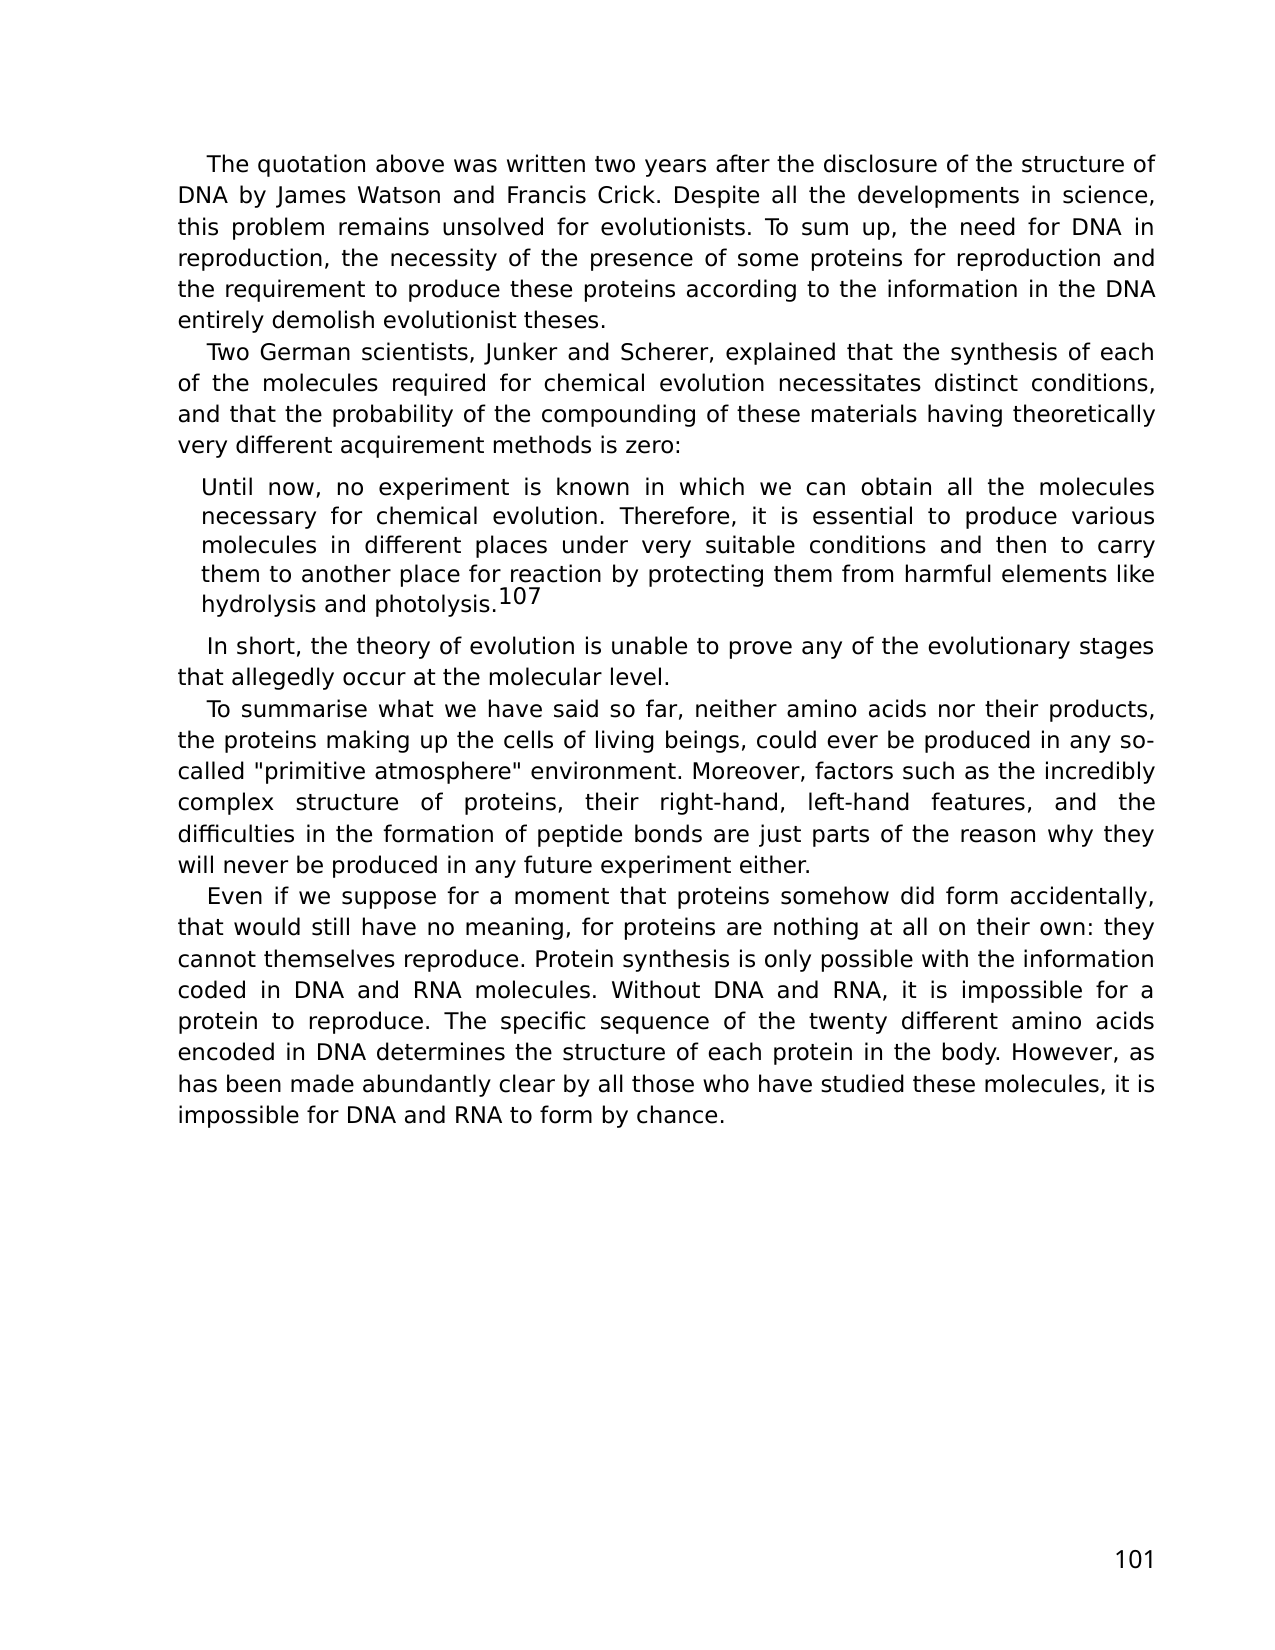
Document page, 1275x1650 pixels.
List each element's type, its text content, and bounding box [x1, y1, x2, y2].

text To summarise what we have said so far, neither amino acids nor their products, the proteins making up the cells of living beings, could ever be produced in any so-called "primitive atmosphere" environment. Moreover, factors such as the incredibly complex structure of proteins, their right-hand, left-hand features, and the difficulties in the formation of peptide bonds are just parts of the reason why they will never be produced in any future experiment either. [177, 692, 1157, 879]
text Even if we suppose for a moment that proteins somehow did form accidentally, that would still have no meaning, for proteins are nothing at all on their own: they cannot themselves reproduce. Protein synthesis is only possible with the information coded in DNA and RNA molecules. Without DNA and RNA, it is impossible for a protein to reproduce. The specific sequence of the twenty different amino acids encoded in DNA determines the structure of each protein in the body. However, as has been made abundantly clear by all those who have studied these molecules, it is impossible for DNA and RNA to form by chance. [177, 879, 1157, 1129]
text Two German scientists, Junker and Scherer, explained that the synthesis of each of the molecules required for chemical evolution necessitates distinct conditions, and that the probability of the compounding of these materials having theoretically very different acquirement methods is zero: [177, 335, 1157, 460]
text In short, the theory of evolution is unable to prove any of the evolutionary stages that allegedly occur at the molecular level. [177, 629, 1157, 692]
text The quotation above was written two years after the disclosure of the structure of DNA by James Watson and Francis Crick. Despite all the developments in science, this problem remains unsolved for evolutionists. To sum up, the need for DNA in reproduction, the necessity of the presence of some proteins for reproduction and the requirement to produce these proteins according to the information in the DNA entirely demolish evolutionist theses. [177, 148, 1157, 335]
text Until now, no experiment is known in which we can obtain all the molecules necessary for chemical evolution. Therefore, it is essential to produce various molecules in different places under very suitable conditions and then to carry them to another place for reaction by protecting them from harmful elements like hydrolysis and photolysis.107 [201, 472, 1157, 618]
